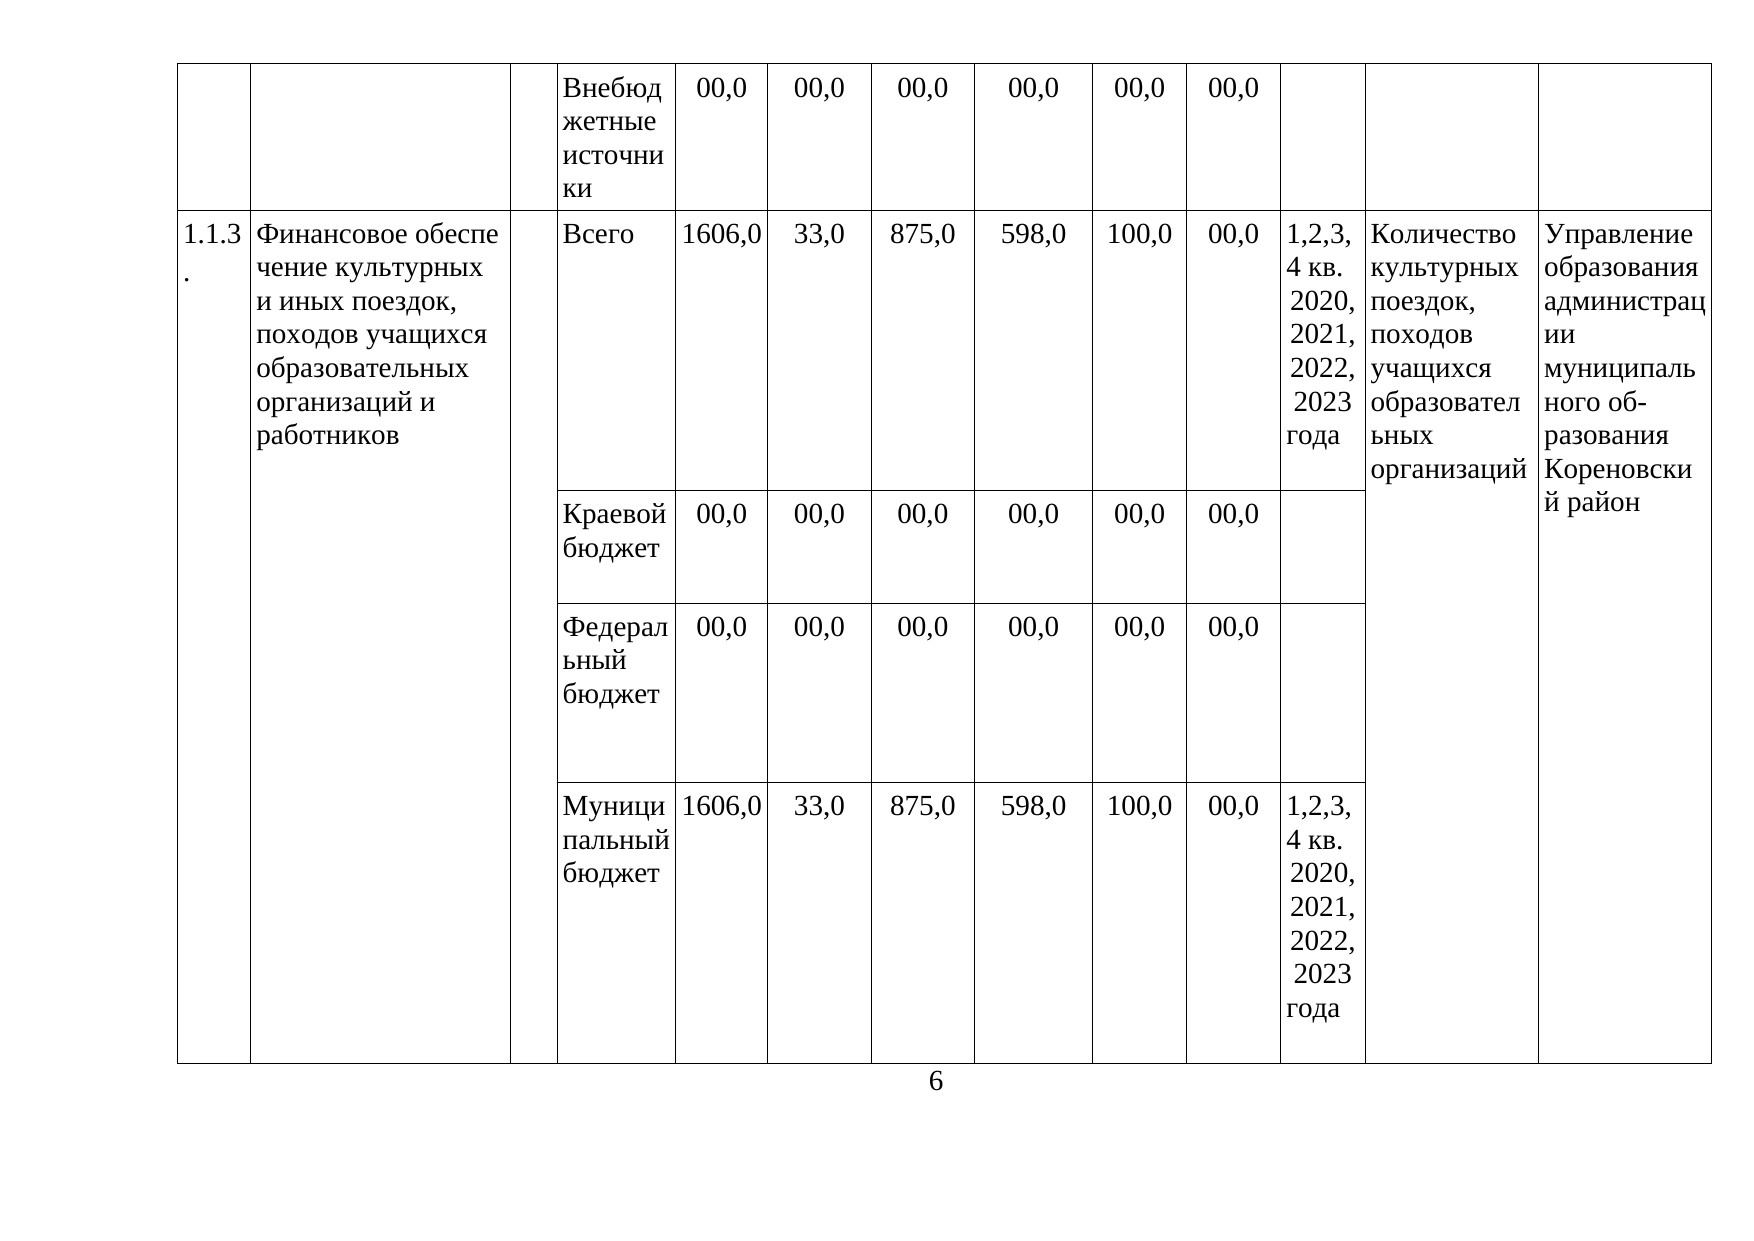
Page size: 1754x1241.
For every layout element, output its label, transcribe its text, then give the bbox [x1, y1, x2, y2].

table_cell 00,0 [1187, 491, 1280, 603]
table_header 00,0 [975, 64, 1092, 210]
table_cell Количество культурных поездок, походов учащихся образовательных организаций [1366, 211, 1538, 1063]
table_cell 875,0 [872, 783, 974, 1063]
table_cell 33,0 [768, 211, 871, 490]
table_cell [1281, 491, 1365, 603]
table_cell 1,2,3,4 кв. 2020, 2021, 2022,2023 года [1281, 783, 1365, 1063]
table_header [1281, 64, 1365, 210]
table_header 00,0 [768, 64, 871, 210]
table_cell 875,0 [872, 211, 974, 490]
table_cell 00,0 [676, 491, 767, 603]
table_header [178, 64, 250, 210]
table_header [251, 64, 510, 210]
table_header [1539, 64, 1711, 210]
table_header 00,0 [872, 64, 974, 210]
table_header 00,0 [1187, 64, 1280, 210]
table_cell 00,0 [768, 604, 871, 782]
table_cell 598,0 [975, 211, 1092, 490]
table_cell Всего [558, 211, 675, 490]
table_cell 00,0 [1187, 604, 1280, 782]
table_cell 1606,0 [676, 211, 767, 490]
table_header 00,0 [1093, 64, 1186, 210]
table_cell 33,0 [768, 783, 871, 1063]
table_cell 00,0 [1187, 783, 1280, 1063]
table_cell 00,0 [1093, 491, 1186, 603]
table_header 00,0 [676, 64, 767, 210]
table_cell Муниципальный бюджет [558, 783, 675, 1063]
table_header [511, 64, 557, 210]
table_cell 100,0 [1093, 211, 1186, 490]
table_cell [1281, 604, 1365, 782]
table_cell 00,0 [872, 491, 974, 603]
table_cell [511, 211, 557, 1063]
table_cell 00,0 [975, 604, 1092, 782]
table_cell 598,0 [975, 783, 1092, 1063]
table_cell 1606,0 [676, 783, 767, 1063]
text 6 [177, 1064, 1695, 1097]
table_cell 1,2,3,4 кв. 2020, 2021, 2022,2023 года [1281, 211, 1365, 490]
table_header Внебюджетные источники [558, 64, 675, 210]
table_cell 1.1.3. [178, 211, 250, 1063]
table_cell 00,0 [676, 604, 767, 782]
table_cell Управление образования администрации муниципального об- разования Кореновский район [1539, 211, 1711, 1063]
table_cell 00,0 [768, 491, 871, 603]
table_cell 00,0 [975, 491, 1092, 603]
table_cell 100,0 [1093, 783, 1186, 1063]
table_cell Финансовое обеспе чение культурных и иных поездок, походов учащихся образовательных организаций и работников [251, 211, 510, 1063]
table_header [1366, 64, 1538, 210]
table_cell 00,0 [1187, 211, 1280, 490]
table_cell Краевой бюджет [558, 491, 675, 603]
table_cell 00,0 [872, 604, 974, 782]
table_cell 00,0 [1093, 604, 1186, 782]
table_cell Федеральный бюджет [558, 604, 675, 782]
